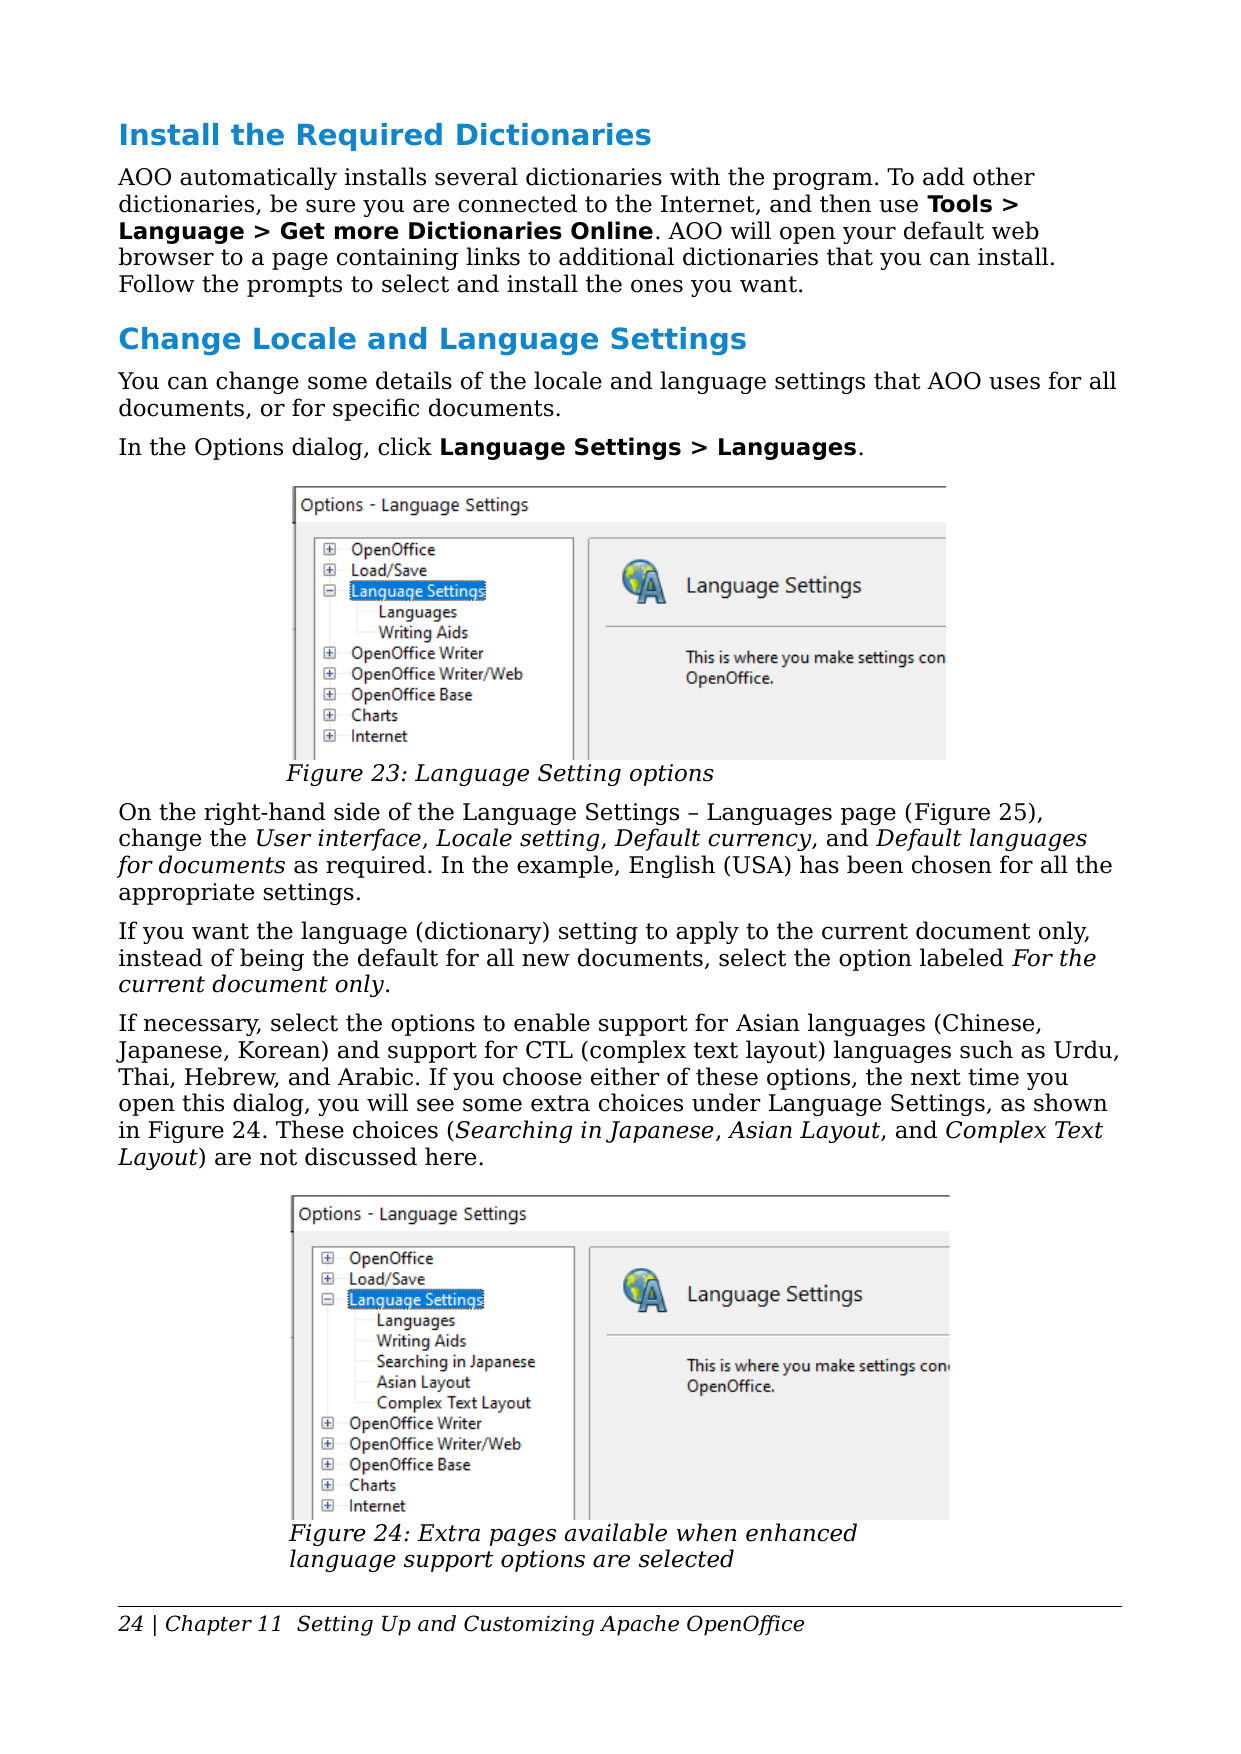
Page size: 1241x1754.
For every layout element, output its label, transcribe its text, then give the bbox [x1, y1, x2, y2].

picture [290, 1195, 950, 1520]
text AOO automatically installs several dictionaries with the program. To add other dictionaries, be sure you are connected to the Internet, and then use Tools > Language > Get more Dictionaries Online. AOO will open your default web browser to a page containing links to additional dictionaries that you can install. Follow the prompts to select and install the ones you want. [118, 164, 1122, 298]
text If necessary, select the options to enable support for Asian languages (Chinese, Japanese, Korean) and support for CTL (complex text layout) languages such as Urdu, Thai, Hebrew, and Arabic. If you choose either of these options, the next time you open this dialog, you will see some extra choices under Language Settings, as shown in Figure 24. These choices (Searching in Japanese, Asian Layout, and Complex Text Layout) are not discussed here. [118, 1011, 1122, 1171]
text In the Options dialog, click Language Settings > Languages. [118, 434, 1122, 461]
text You can change some details of the locale and language settings that AOO uses for all documents, or for specific documents. [118, 368, 1122, 422]
subtitle Change Locale and Language Settings [118, 322, 1122, 356]
subtitle Install the Required Dictionaries [118, 118, 1122, 152]
picture [292, 486, 946, 760]
text Figure 24: Extra pages available when enhanced language support options are selected [289, 1520, 951, 1573]
text On the right-hand side of the Language Settings – Languages page (Figure 25), change the User interface, Locale setting, Default currency, and Default languages for documents as required. In the example, English (USA) has been chosen for all the appropriate settings. [118, 799, 1122, 906]
text If you want the language (dictionary) setting to apply to the current document only, instead of being the default for all new documents, select the option labeled For the current document only. [118, 918, 1122, 998]
text Figure 23: Language Setting options [286, 760, 954, 786]
